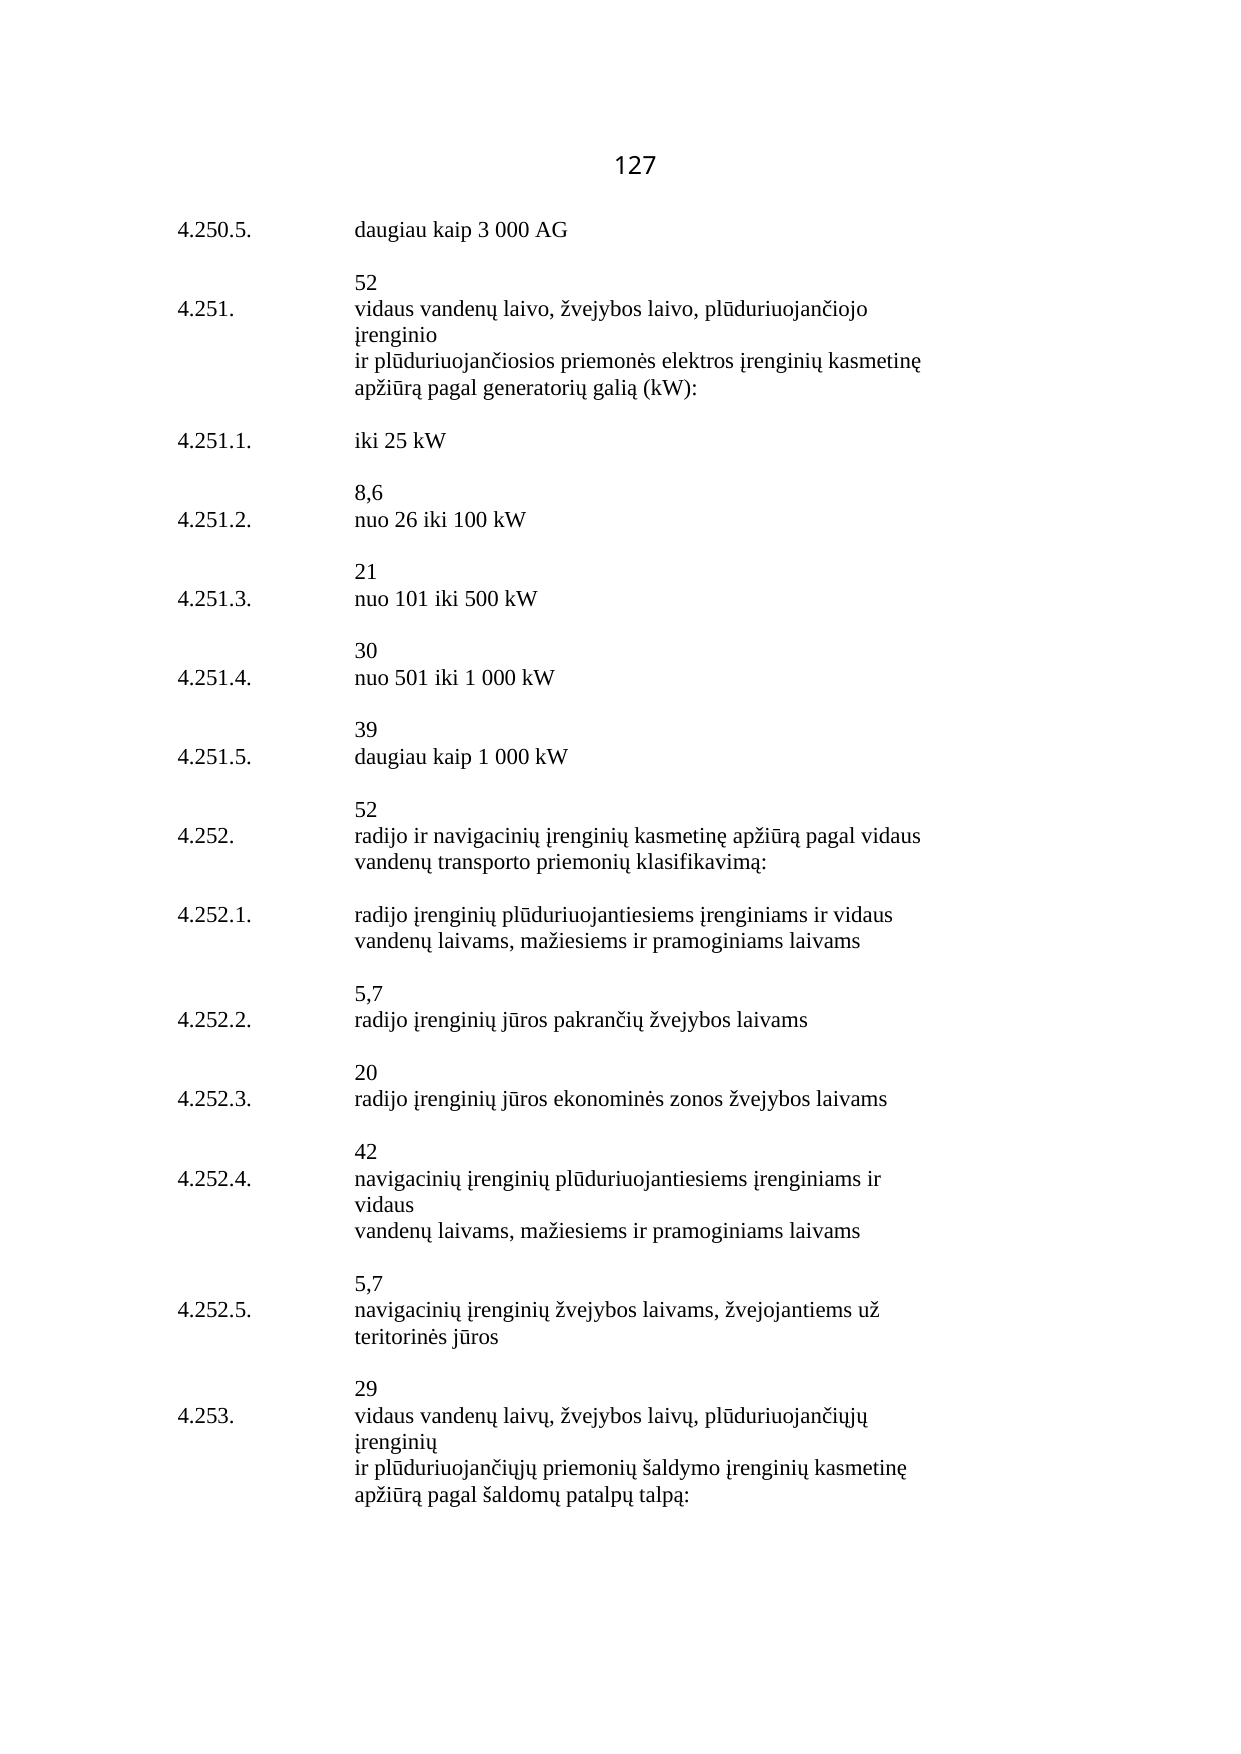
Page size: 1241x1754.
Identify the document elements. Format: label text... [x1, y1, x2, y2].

text 4.252.3. radijo įrenginių jūros ekonominės zonos žvejybos laivams 42 [177, 1086, 945, 1164]
text ir plūduriuojančiųjų priemonių šaldymo įrenginių kasmetinę [354, 1454, 945, 1481]
text 4.252. radijo ir navigacinių įrenginių kasmetinę apžiūrą pagal vidaus [177, 822, 945, 848]
text 4.251. vidaus vandenų laivo, žvejybos laivo, plūduriuojančiojo įrenginio [177, 295, 945, 348]
text vandenų laivams, mažiesiems ir pramoginiams laivams 5,7 [354, 927, 945, 1006]
text 4.251.5. daugiau kaip 1 000 kW 52 [177, 743, 945, 822]
text 4.252.2. radijo įrenginių jūros pakrančių žvejybos laivams 20 [177, 1006, 945, 1086]
text ir plūduriuojančiosios priemonės elektros įrenginių kasmetinę [354, 348, 945, 374]
text 4.253. vidaus vandenų laivų, žvejybos laivų, plūduriuojančiųjų įrenginių [177, 1402, 945, 1454]
text apžiūrą pagal generatorių galią (kW): [354, 374, 945, 427]
text apžiūrą pagal šaldomų patalpų talpą: [354, 1481, 945, 1533]
text vandenų transporto priemonių klasifikavimą: [354, 848, 945, 901]
text 4.252.5. navigacinių įrenginių žvejybos laivams, žvejojantiems už [177, 1296, 945, 1323]
text 4.252.4. navigacinių įrenginių plūduriuojantiesiems įrenginiams ir vidaus [177, 1164, 945, 1217]
text 4.250.5. daugiau kaip 3 000 AG 52 [177, 216, 945, 295]
text 4.251.2. nuo 26 iki 100 kW 21 [177, 506, 945, 585]
text teritorinės jūros 29 [354, 1323, 945, 1402]
text vandenų laivams, mažiesiems ir pramoginiams laivams 5,7 [354, 1217, 945, 1296]
text 4.251.3. nuo 101 iki 500 kW 30 [177, 585, 945, 664]
text 4.251.4. nuo 501 iki 1 000 kW 39 [177, 664, 945, 743]
text 4.251.1. iki 25 kW 8,6 [177, 427, 945, 506]
text 4.252.1. radijo įrenginių plūduriuojantiesiems įrenginiams ir vidaus [177, 901, 945, 927]
